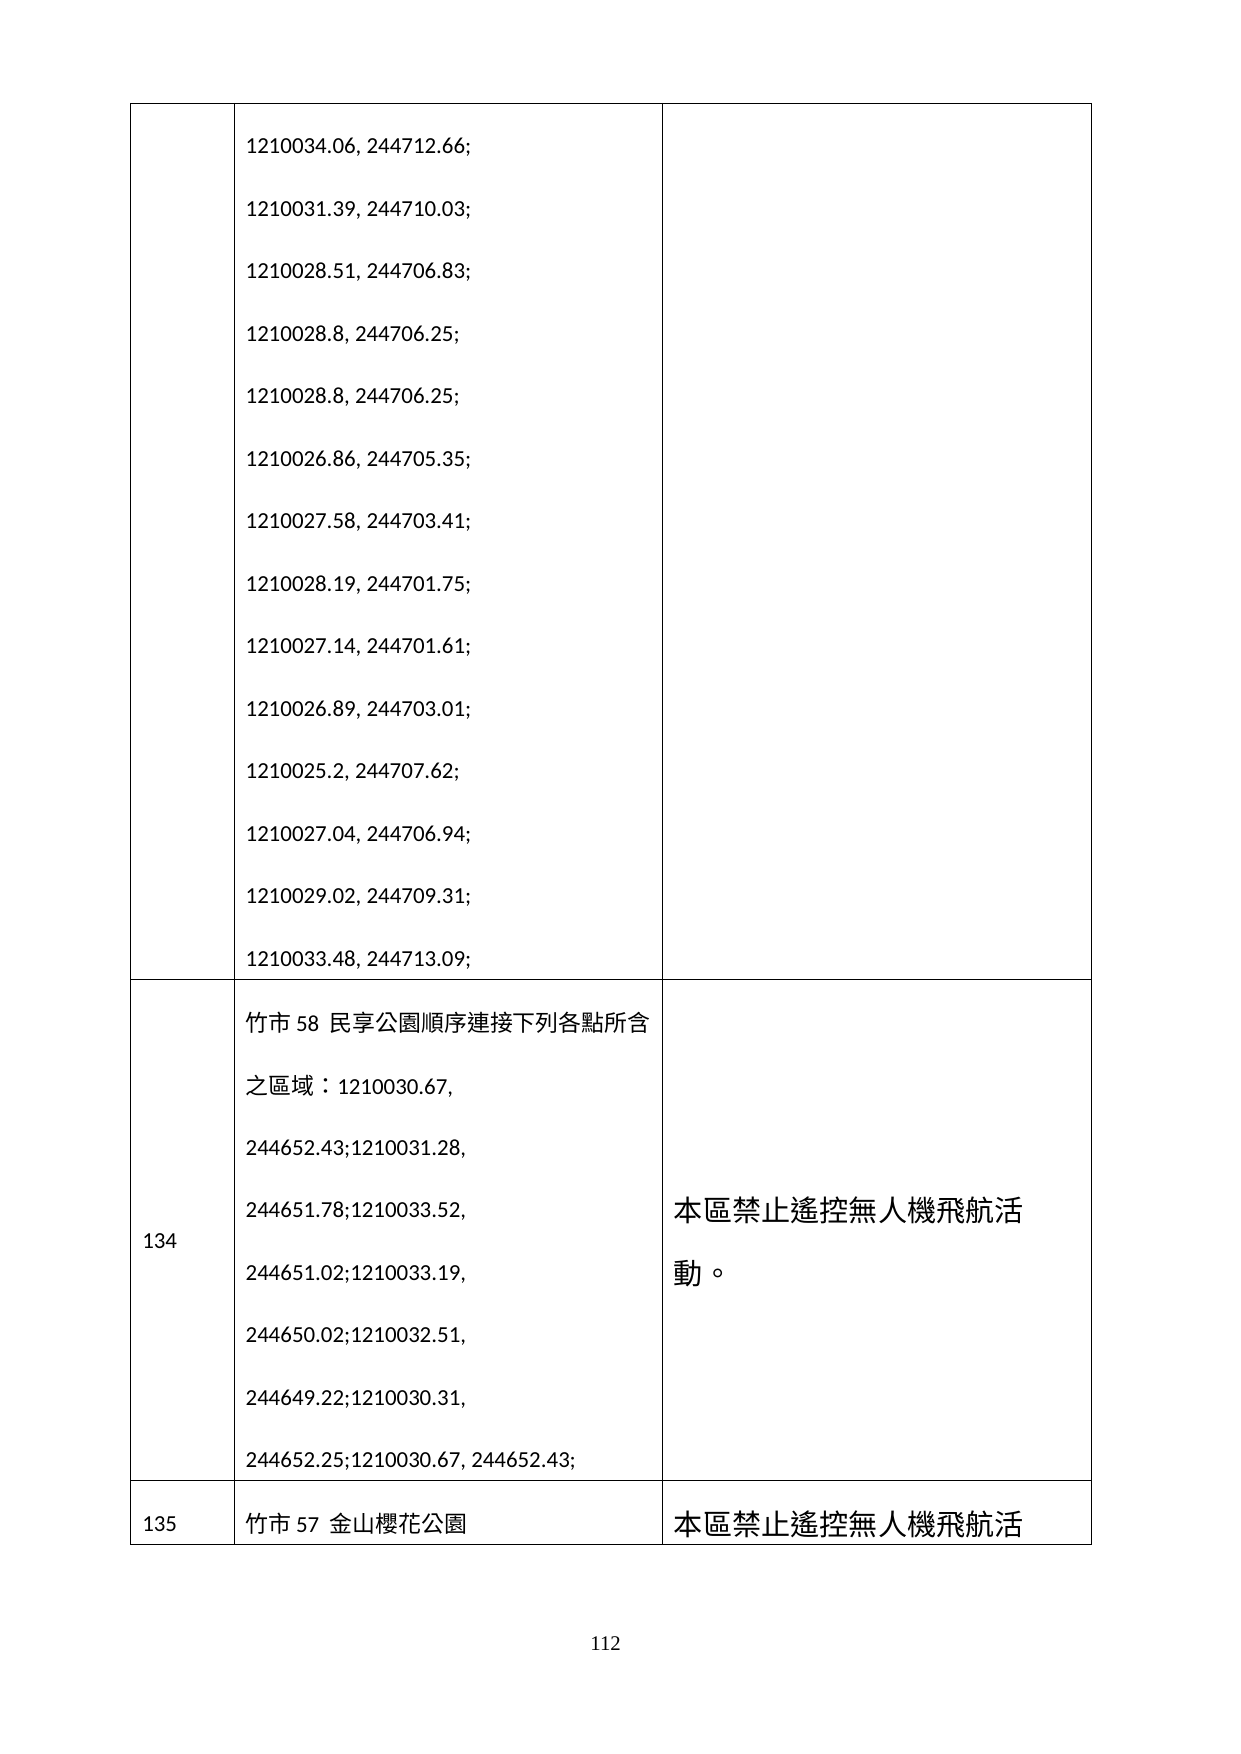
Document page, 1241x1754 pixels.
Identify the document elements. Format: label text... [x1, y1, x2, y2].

table_cell [131, 104, 234, 979]
table_cell 竹市58 民享公園順序連接下列各點所含之區域：1210030.67, 244652.43;1210031.28, 244651.78;1210033.52, 244651.02;1210033.19, 244650.02;1210032.51, 244649.22;1210030.31, 244652.25;1210030.67, 244652.43; [235, 980, 662, 1480]
table_cell 竹市57 金山櫻花公園 [235, 1481, 662, 1543]
table_cell 134 [131, 980, 234, 1480]
table_cell 135 [131, 1481, 234, 1543]
table_cell 1210034.06, 244712.66; 1210031.39, 244710.03; 1210028.51, 244706.83; 1210028.8, 244706.25; 1210028.8, 244706.25; 1210026.86, 244705.35; 1210027.58, 244703.41; 1210028.19, 244701.75; 1210027.14, 244701.61; 1210026.89, 244703.01; 1210025.2, 244707.62; 1210027.04, 244706.94; 1210029.02, 244709.31; 1210033.48, 244713.09; [235, 104, 662, 979]
table_cell 本區禁止遙控無人機飛航活動。 [663, 980, 1091, 1480]
table_cell [663, 104, 1091, 979]
table_cell 本區禁止遙控無人機飛航活 [663, 1481, 1091, 1543]
